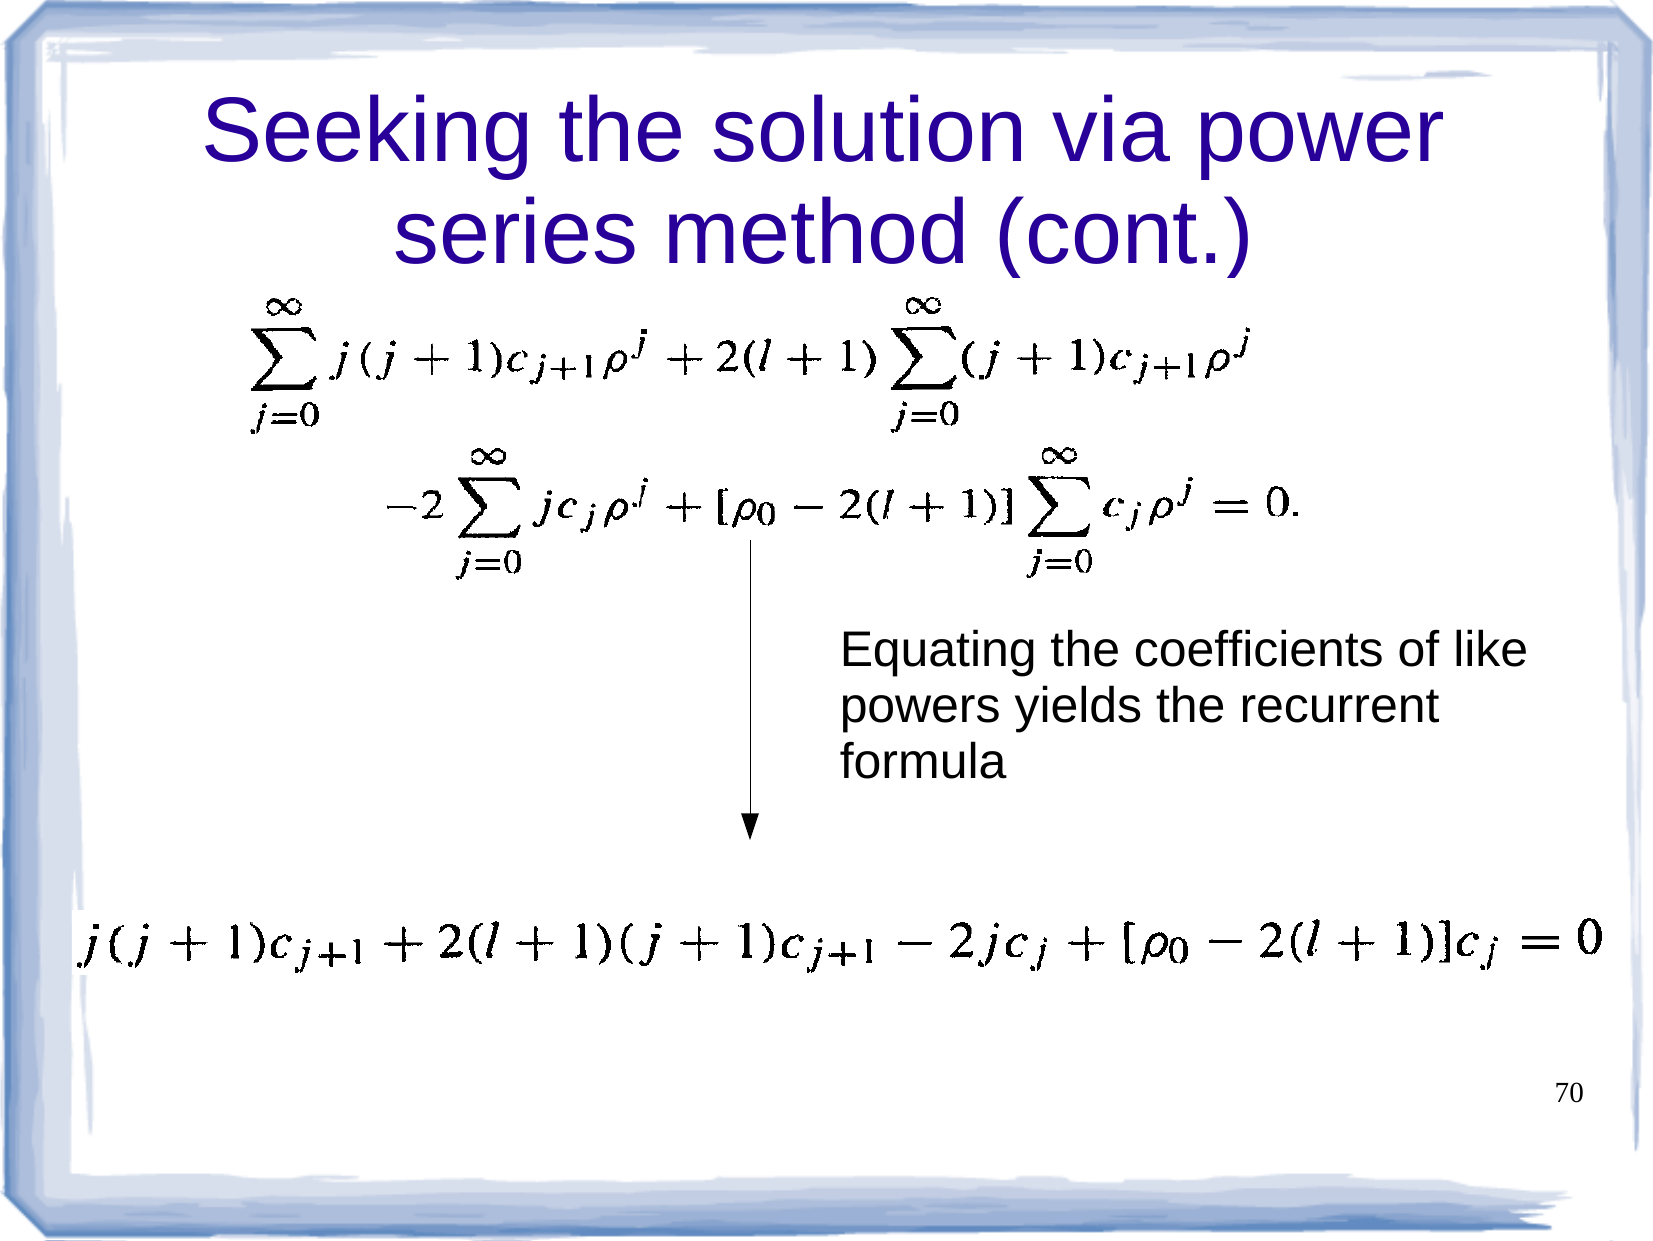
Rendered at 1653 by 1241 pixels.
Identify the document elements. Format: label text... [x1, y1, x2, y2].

title Seeking the solution via power series method (cont.) [82, 48, 1567, 316]
text_box Equating the coefficients of like powers yields the recurrent formula [825, 615, 1591, 798]
picture [0, 0, 1653, 1241]
